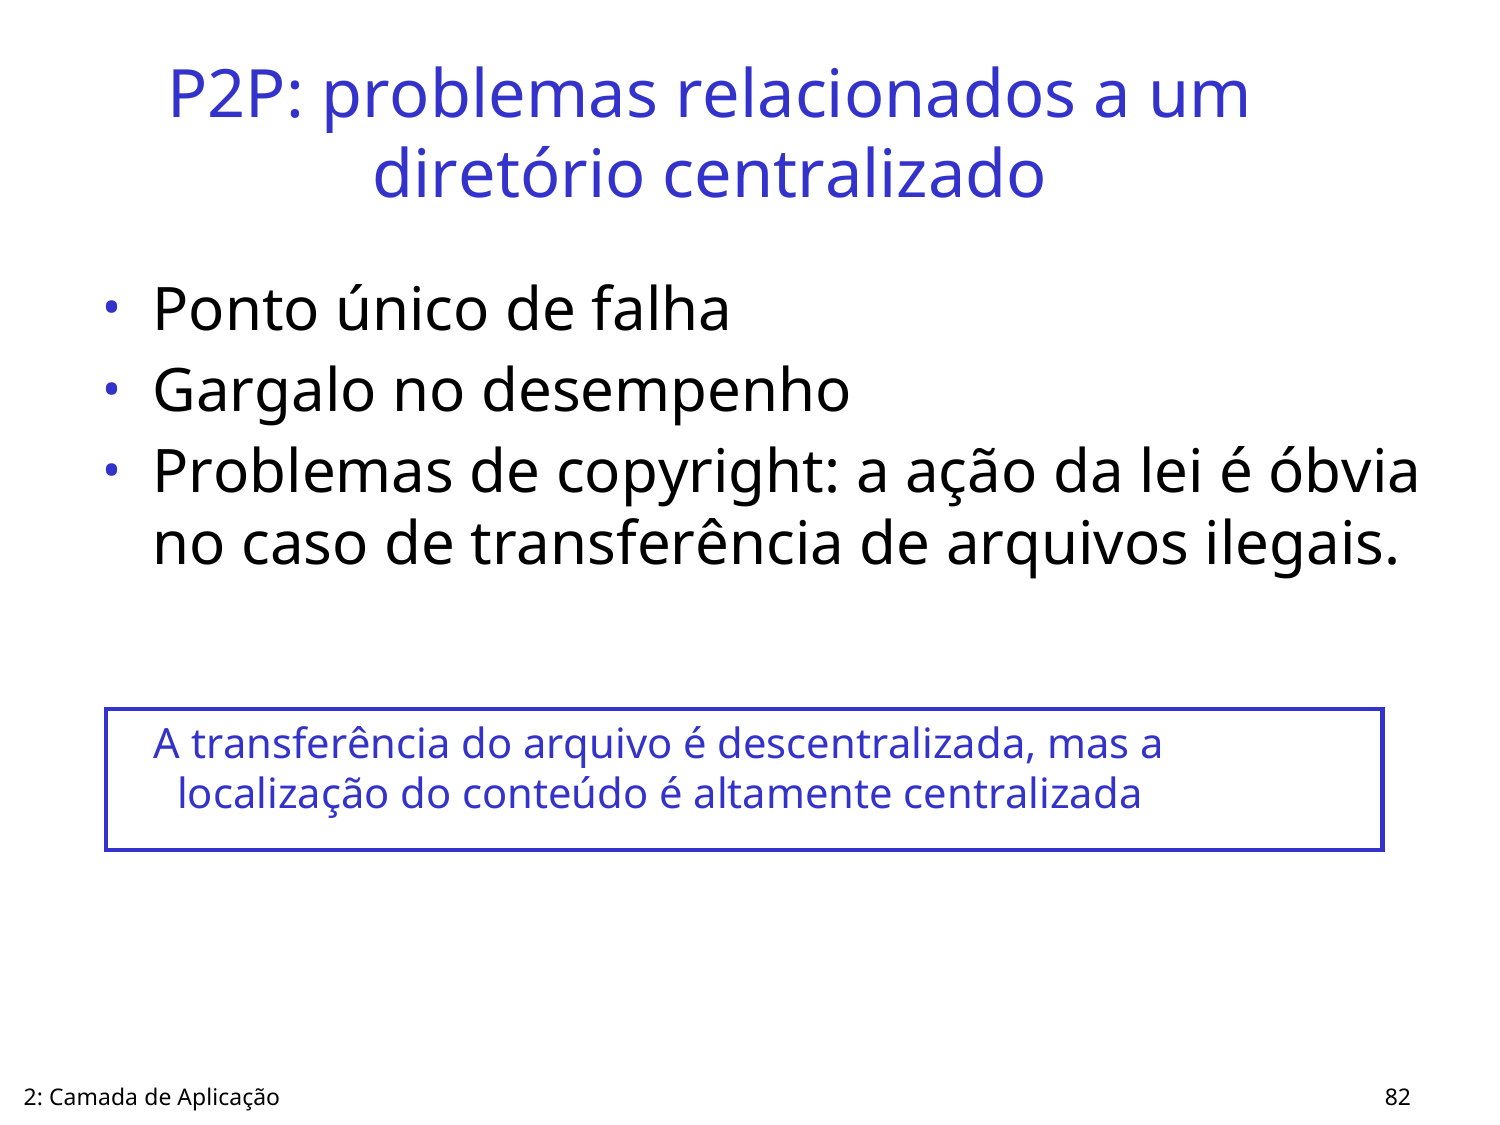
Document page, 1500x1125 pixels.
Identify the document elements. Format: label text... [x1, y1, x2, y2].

list Ponto único de falha Gargalo no desempenho Problemas de copyright: a ação da lei é óbvia no caso de transferência de arquivos ilegais. [87, 262, 1441, 650]
list A transferência do arquivo é descentralizada, mas a localização do conteúdo é altamente centralizada [106, 708, 1383, 851]
title P2P: problemas relacionados a um diretório centralizado [152, 37, 1317, 225]
